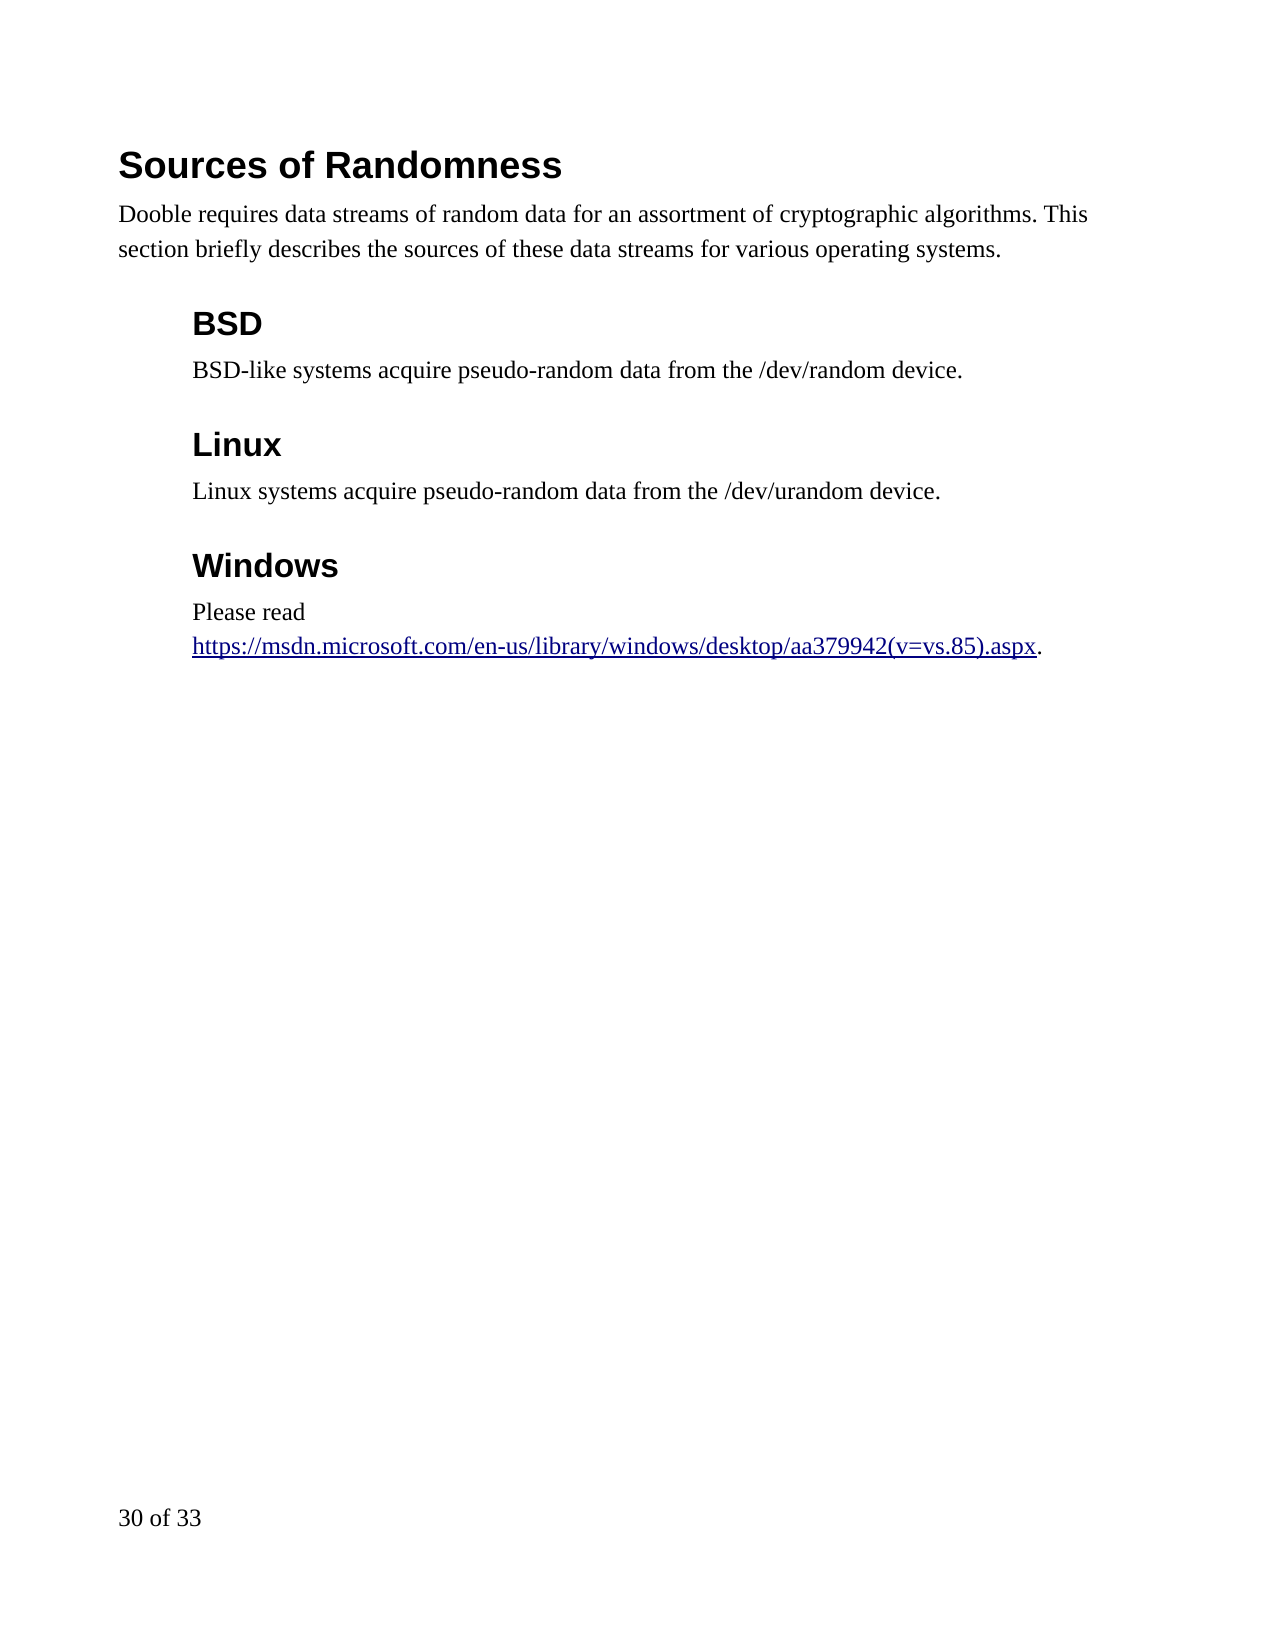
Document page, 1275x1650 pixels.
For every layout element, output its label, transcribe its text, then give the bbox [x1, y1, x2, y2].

subtitle Linux [192, 425, 1157, 463]
subtitle BSD [192, 304, 1157, 342]
text Dooble requires data streams of random data for an assortment of cryptographic algorithms. This section briefly describes the sources of these data streams for various operating systems. [118, 199, 1157, 262]
subtitle Windows [192, 546, 1157, 584]
subtitle Sources of Randomness [118, 143, 1157, 187]
text Please read https://msdn.microsoft.com/en-us/library/windows/desktop/aa379942(v=vs.85).aspx. [192, 597, 1157, 660]
text Linux systems acquire pseudo-random data from the /dev/urandom device. [192, 476, 1157, 504]
text BSD-like systems acquire pseudo-random data from the /dev/random device. [192, 355, 1157, 383]
